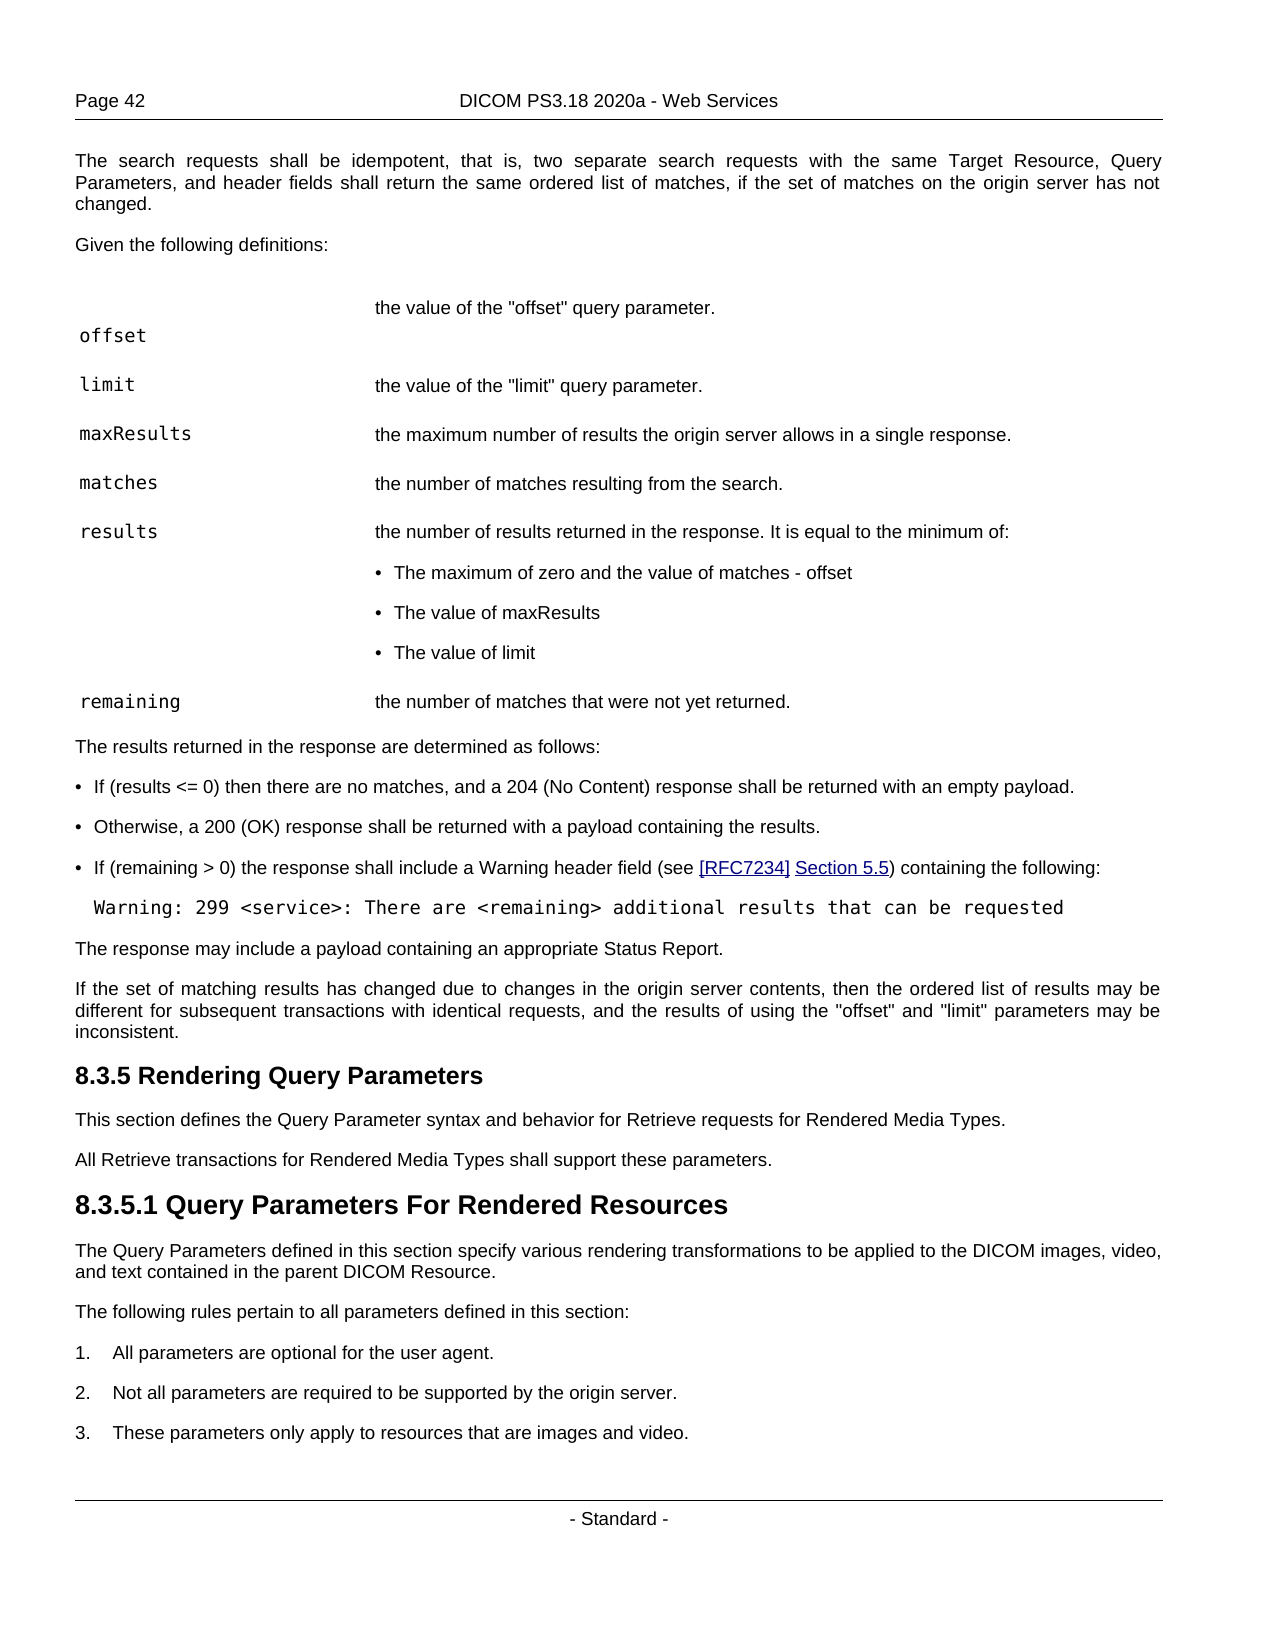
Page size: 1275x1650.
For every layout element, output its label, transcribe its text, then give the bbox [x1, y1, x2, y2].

table_cell limit [75, 351, 371, 400]
text The following rules pertain to all parameters defined in this section: [75, 1301, 1162, 1323]
text • Otherwise, a 200 (OK) response shall be returned with a payload containing the results. [75, 816, 1162, 838]
text The search requests shall be idempotent, that is, two separate search requests with the same Target Resource, Query Parameters, and header fields shall return the same ordered list of matches, if the set of matches on the origin server has not changed. [75, 150, 1162, 215]
text • If (remaining > 0) the response shall include a Warning header field (see [RFC7234] Section 5.5) containing the following: [75, 857, 1162, 878]
table_header the value of the "offset" query parameter. [371, 274, 1162, 351]
text This section defines the Query Parameter syntax and behavior for Retrieve requests for Rendered Media Types. [75, 1109, 1162, 1130]
text The response may include a payload containing an appropriate Status Report. [75, 937, 1162, 959]
table_cell maxResults [75, 400, 371, 449]
table_cell the value of the "limit" query parameter. [371, 351, 1162, 400]
table_cell remaining [75, 668, 371, 717]
text 1. All parameters are optional for the user agent. [75, 1342, 1162, 1363]
table_cell matches [75, 449, 371, 498]
text Warning: 299 <service>: There are <remaining> additional results that can be requested [94, 897, 1162, 919]
text • If (results <= 0) then there are no matches, and a 204 (No Content) response shall be returned with an empty payload. [75, 776, 1162, 797]
table_cell the number of matches resulting from the search. [371, 449, 1162, 498]
text All Retrieve transactions for Rendered Media Types shall support these parameters. [75, 1149, 1162, 1171]
table_cell the number of results returned in the response. It is equal to the minimum of: • The maximum of zero and the value of matches - offset • The value of maxResults • The value of limit [371, 498, 1162, 668]
text The results returned in the response are determined as follows: [75, 736, 1162, 757]
text 8.3.5.1 Query Parameters For Rendered Resources [75, 1189, 1162, 1221]
table_cell the maximum number of results the origin server allows in a single response. [371, 400, 1162, 449]
text Given the following definitions: [75, 233, 1162, 255]
table_cell the number of matches that were not yet returned. [371, 668, 1162, 717]
text 8.3.5 Rendering Query Parameters [75, 1061, 1162, 1090]
text 3. These parameters only apply to resources that are images and video. [75, 1422, 1162, 1444]
table_cell results [75, 498, 371, 668]
text If the set of matching results has changed due to changes in the origin server contents, then the ordered list of results may be different for subsequent transactions with identical requests, and the results of using the "offset" and "limit" parameters may be inconsistent. [75, 978, 1162, 1042]
table_header offset [75, 274, 371, 351]
text 2. Not all parameters are required to be supported by the origin server. [75, 1382, 1162, 1403]
text The Query Parameters defined in this section specify various rendering transformations to be applied to the DICOM images, video, and text contained in the parent DICOM Resource. [75, 1239, 1162, 1282]
